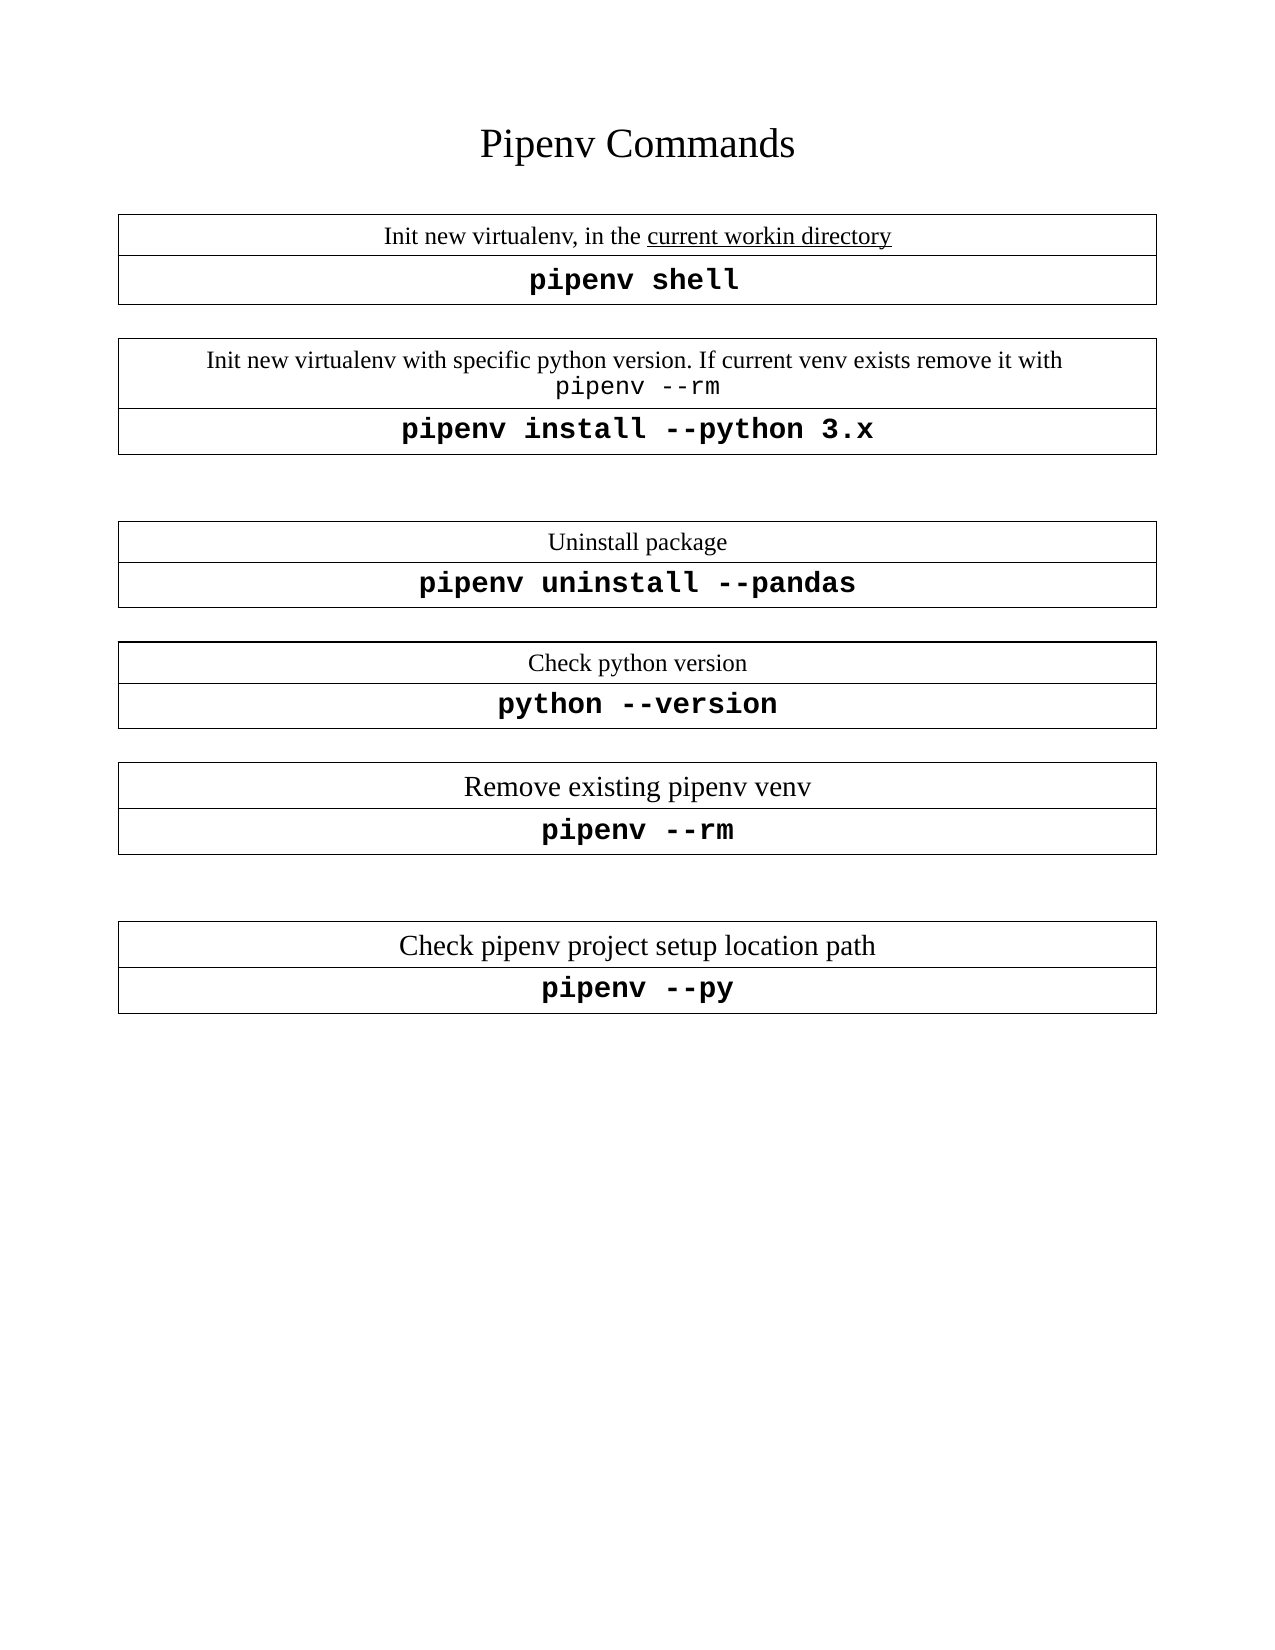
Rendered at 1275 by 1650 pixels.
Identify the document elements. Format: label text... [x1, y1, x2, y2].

table_cell pipenv uninstall --pandas [119, 563, 1156, 607]
table_header Check pipenv project setup location path [119, 922, 1156, 967]
table_header Uninstall package [119, 522, 1156, 562]
table_cell python --version [119, 684, 1156, 728]
table_header Remove existing pipenv venv [119, 763, 1156, 808]
table_cell pipenv --py [119, 968, 1156, 1012]
table_header Check python version [119, 643, 1156, 683]
table_cell pipenv install --python 3.x [119, 409, 1156, 453]
table_header Init new virtualenv, in the current workin directory [119, 215, 1156, 255]
table_cell pipenv --rm [119, 809, 1156, 854]
table_header Init new virtualenv with specific python version. If current venv exists remove it with pipenv --rm [119, 339, 1156, 408]
table_cell pipenv shell [119, 256, 1156, 304]
text Pipenv Commands [118, 118, 1157, 166]
